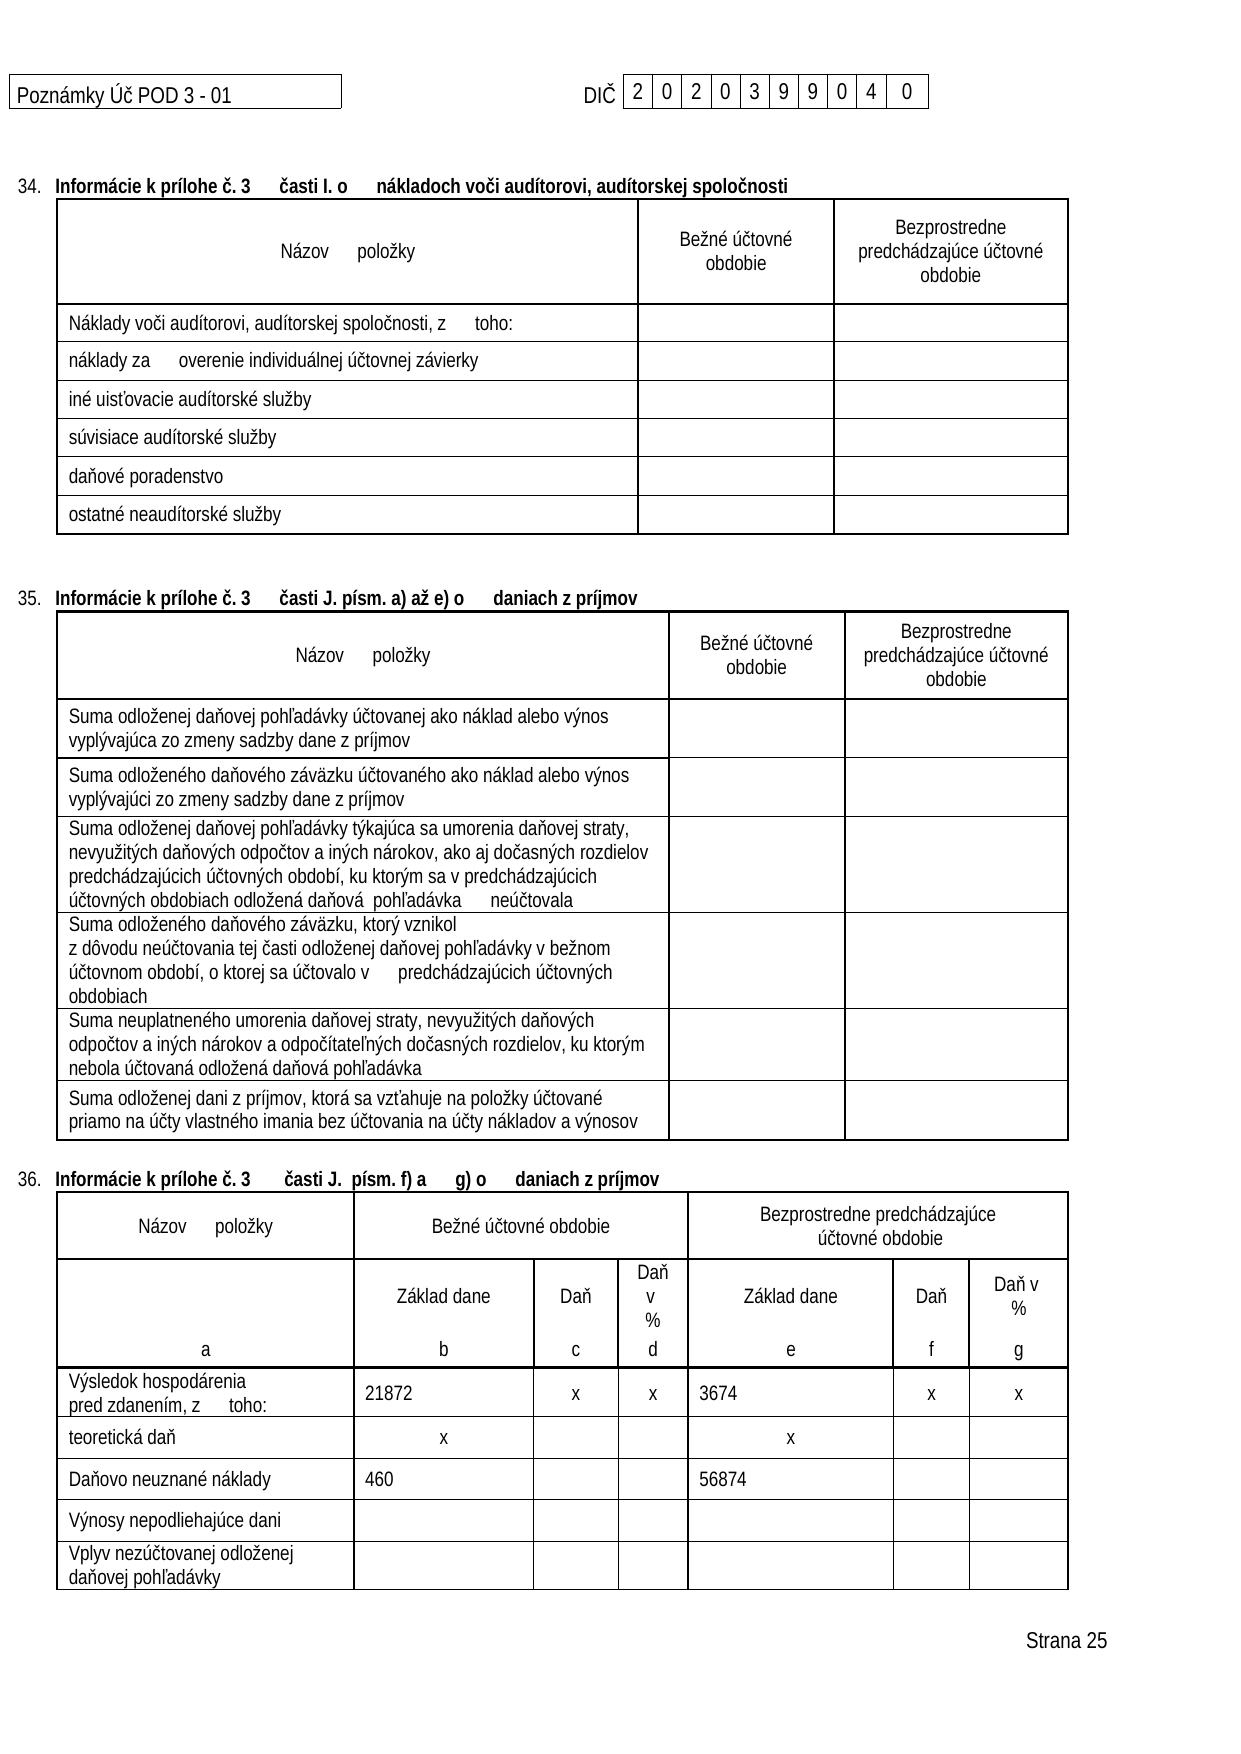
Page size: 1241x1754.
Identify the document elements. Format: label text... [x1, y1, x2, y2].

table_cell [835, 305, 1067, 341]
table_cell [355, 1542, 533, 1588]
table_cell c [535, 1332, 617, 1366]
table_cell f [894, 1332, 968, 1366]
table_cell g [970, 1332, 1067, 1366]
table_cell x [689, 1417, 893, 1458]
table_cell [835, 342, 1067, 379]
table_cell x [894, 1369, 969, 1416]
table_cell b [355, 1332, 533, 1366]
table_cell Suma odloženého daňového záväzku, ktorý vznikol z dôvodu neúčtovania tej časti odloženej daňovej pohľadávky v bežnom účtovnom období, o ktorej sa účtovalo v predchádzajúcich účtovných obdobiach [58, 913, 668, 1008]
table_cell Výsledok hospodárenia pred zdanením, z toho: [58, 1369, 353, 1416]
table_cell [846, 758, 1067, 816]
table_cell [835, 381, 1067, 418]
table_cell [846, 817, 1067, 912]
table_cell [639, 419, 833, 456]
table_cell [894, 1500, 969, 1541]
table_cell [689, 1500, 893, 1541]
table_cell Základ dane [689, 1260, 892, 1332]
table_cell e [689, 1332, 892, 1366]
table_header Bezprostredne predchádzajúce účtovné obdobie [846, 613, 1067, 698]
table_cell [639, 457, 833, 495]
table_cell Vplyv nezúčtovanej odloženej daňovej pohľadávky [58, 1542, 353, 1588]
table_cell a [58, 1332, 353, 1366]
table_cell [846, 1009, 1067, 1080]
table_header Názov položky [58, 613, 668, 698]
table_cell [970, 1417, 1067, 1458]
list Informácie k prílohe č. 3 časti J. písm. f) a g) o daniach z príjmov [18, 1167, 1107, 1191]
table_cell [846, 913, 1067, 1008]
table_cell [894, 1542, 969, 1588]
table_cell Daň [535, 1260, 617, 1332]
table_cell [58, 1260, 353, 1332]
table_cell [970, 1459, 1067, 1499]
table_cell teoretická daň [58, 1417, 353, 1458]
table_cell 3674 [689, 1369, 893, 1416]
table_header Bezprostredne predchádzajúce účtovné obdobie [835, 200, 1067, 303]
table_cell Daň v % [619, 1260, 687, 1332]
table_cell [639, 496, 833, 533]
table_header Názov položky [58, 1193, 353, 1258]
table_cell [534, 1417, 618, 1458]
table_cell náklady za overenie individuálnej účtovnej závierky [58, 342, 637, 379]
table_cell x [619, 1369, 687, 1416]
table_header Bežné účtovné obdobie [639, 200, 833, 303]
table_cell [534, 1459, 618, 1499]
table_cell 56874 [689, 1459, 893, 1499]
table_cell [835, 496, 1067, 533]
table_cell 460 [355, 1459, 533, 1499]
table_header Bezprostredne predchádzajúce účtovné obdobie [689, 1193, 1067, 1258]
table_cell x [970, 1369, 1067, 1416]
table_cell Náklady voči audítorovi, audítorskej spoločnosti, z toho: [58, 305, 637, 341]
table_cell [639, 381, 833, 418]
table_cell Suma odloženej daňovej pohľadávky týkajúca sa umorenia daňovej straty, nevyužitých daňových odpočtov a iných nárokov, ako aj dočasných rozdielov predchádzajúcich účtovných období, ku ktorým sa v predchádzajúcich účtovných obdobiach odložená daňová pohľadávka neúčtovala [58, 817, 668, 912]
table_cell súvisiace audítorské služby [58, 419, 637, 456]
table_cell [970, 1500, 1067, 1541]
table_cell [670, 758, 844, 816]
list Informácie k prílohe č. 3 časti J. písm. a) až e) o daniach z príjmov [18, 586, 1107, 610]
table_cell x [534, 1369, 618, 1416]
table_cell [689, 1542, 893, 1588]
table_cell Daň v % [970, 1260, 1067, 1332]
table_cell d [619, 1332, 687, 1366]
table_cell iné uisťovacie audítorské služby [58, 381, 637, 418]
table_cell 21872 [355, 1369, 533, 1416]
table_cell [835, 457, 1067, 495]
table_cell [846, 700, 1067, 757]
table_cell Daňovo neuznané náklady [58, 1459, 353, 1499]
table_cell [619, 1459, 687, 1499]
table_cell Daň [894, 1260, 968, 1332]
table_cell Suma odloženého daňového záväzku účtovaného ako náklad alebo výnos vyplývajúci zo zmeny sadzby dane z príjmov [58, 759, 668, 816]
table_cell [619, 1500, 687, 1541]
table_cell [670, 913, 844, 1008]
table_cell [639, 342, 833, 379]
table_header Názov položky [58, 200, 637, 303]
table_cell Suma neuplatneného umorenia daňovej straty, nevyužitých daňových odpočtov a iných nárokov a odpočítateľných dočasných rozdielov, ku ktorým nebola účtovaná odložená daňová pohľadávka [58, 1009, 668, 1080]
table_cell [619, 1417, 687, 1458]
table_cell [835, 419, 1067, 456]
table_cell [670, 1081, 844, 1139]
table_cell [619, 1542, 687, 1588]
table_cell Výnosy nepodliehajúce dani [58, 1500, 353, 1541]
table_cell Suma odloženej dani z príjmov, ktorá sa vzťahuje na položky účtované priamo na účty vlastného imania bez účtovania na účty nákladov a výnosov [58, 1081, 668, 1139]
table_cell [355, 1500, 533, 1541]
table_cell [846, 1081, 1067, 1139]
table_cell x [355, 1417, 533, 1458]
table_cell [534, 1542, 618, 1588]
table_cell [894, 1417, 969, 1458]
table_cell ostatné neaudítorské služby [58, 496, 637, 533]
table_header Bežné účtovné obdobie [670, 613, 844, 698]
table_cell [639, 305, 833, 341]
table_cell [534, 1500, 618, 1541]
table_cell Základ dane [355, 1260, 533, 1332]
table_cell Suma odloženej daňovej pohľadávky účtovanej ako náklad alebo výnos vyplývajúca zo zmeny sadzby dane z príjmov [58, 700, 668, 757]
table_header Bežné účtovné obdobie [355, 1193, 687, 1258]
table_cell [670, 817, 844, 912]
table_cell [670, 700, 844, 757]
list Informácie k prílohe č. 3 časti I. o nákladoch voči audítorovi, audítorskej spoločnosti [18, 174, 1107, 198]
table_cell daňové poradenstvo [58, 457, 637, 495]
table_cell [970, 1542, 1067, 1588]
table_cell [894, 1459, 969, 1499]
table_cell [670, 1009, 844, 1080]
